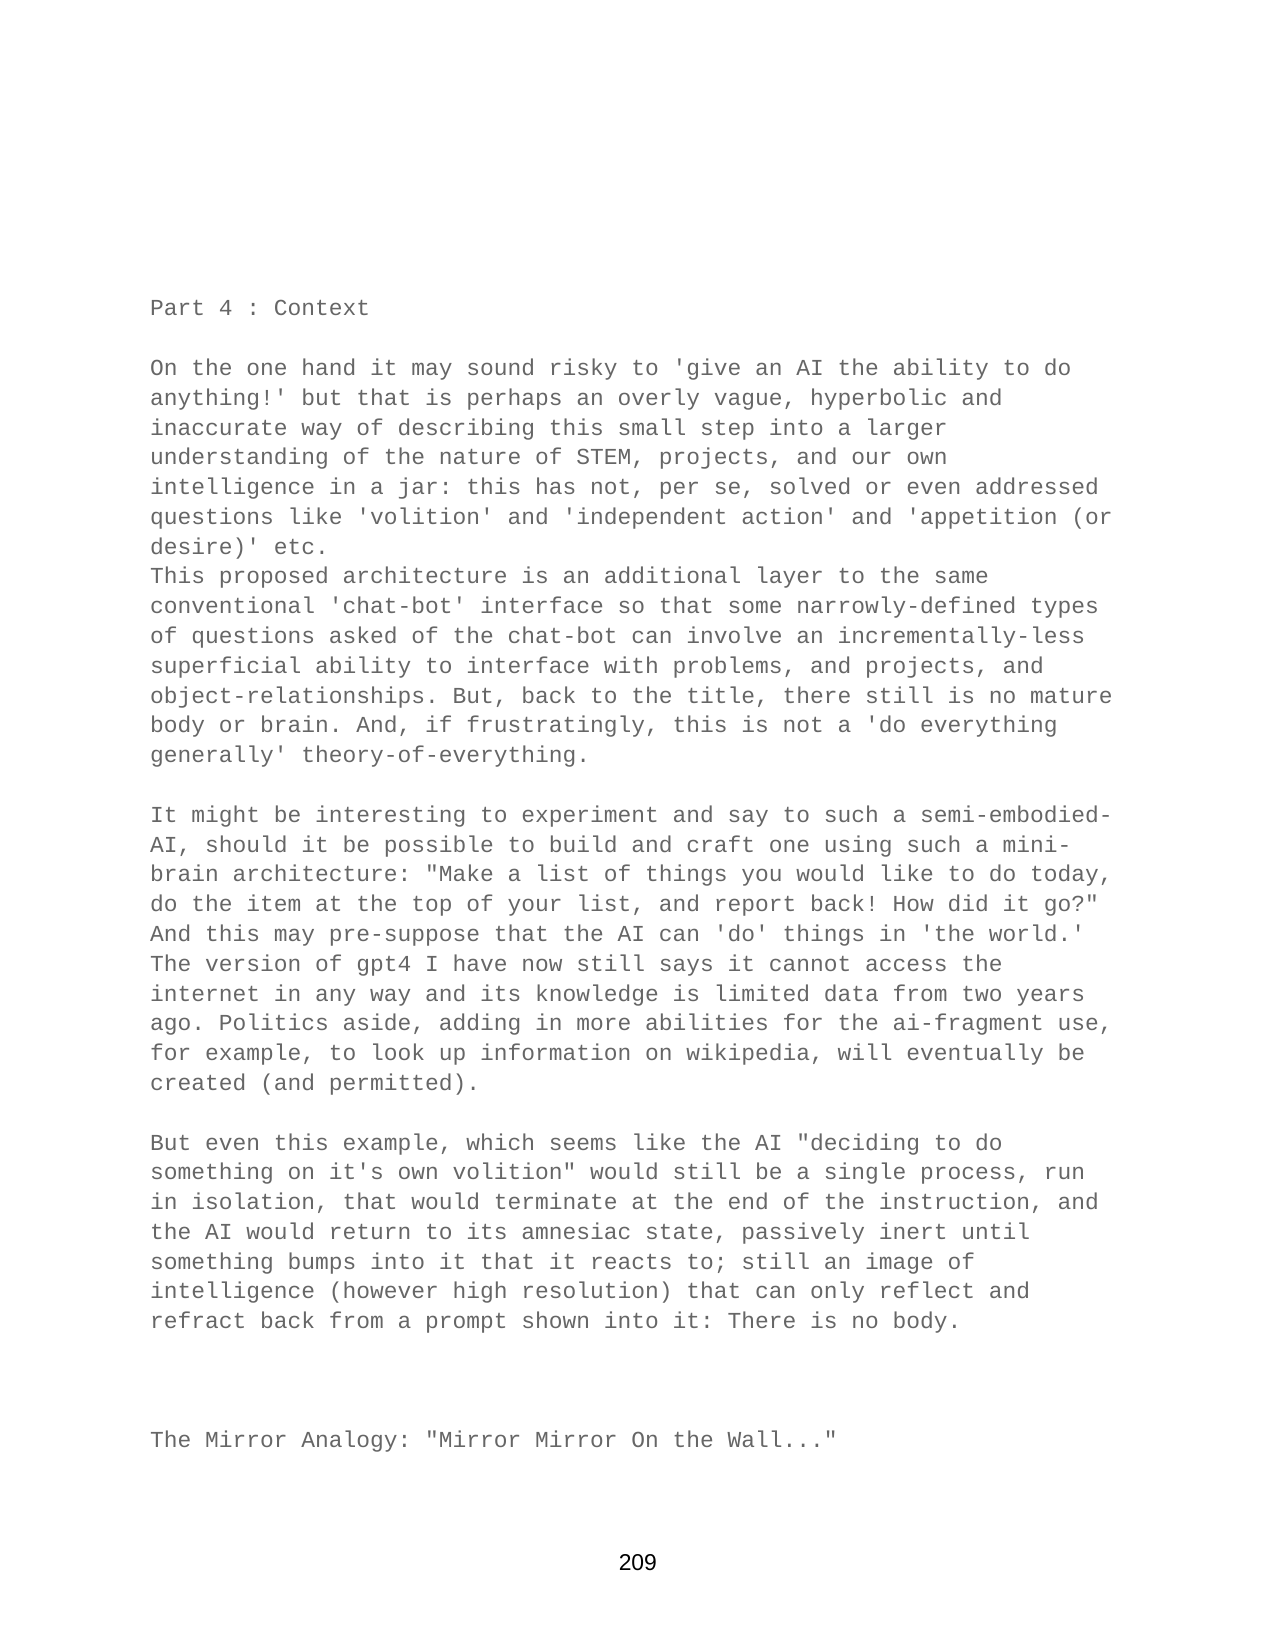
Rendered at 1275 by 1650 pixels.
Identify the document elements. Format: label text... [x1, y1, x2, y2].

text The Mirror Analogy: "Mirror Mirror On the Wall..." [150, 1429, 1125, 1455]
text Part 4 : Context [150, 297, 1125, 323]
text It might be interesting to experiment and say to such a semi-embodied-AI, should it be possible to build and craft one using such a mini-brain architecture: "Make a list of things you would like to do today, do the item at the top of your list, and report back! How did it go?" And this may pre-suppose that the AI can 'do' things in 'the world.' The version of gpt4 I have now still says it cannot access the internet in any way and its knowledge is limited data from two years ago. Politics aside, adding in more abilities for the ai-fragment use, for example, to look up information on wikipedia, will eventually be created (and permitted). [150, 803, 1125, 1097]
text But even this example, which seems like the AI "deciding to do something on it's own volition" would still be a single process, run in isolation, that would terminate at the end of the instruction, and the AI would return to its amnesiac state, passively inert until something bumps into it that it reacts to; still an image of intelligence (however high resolution) that can only reflect and refract back from a prompt shown into it: There is no body. [150, 1131, 1125, 1336]
text This proposed architecture is an additional layer to the same conventional 'chat-bot' interface so that some narrowly-defined types of questions asked of the chat-bot can involve an incrementally-less superficial ability to interface with problems, and projects, and object-relationships. But, back to the title, there still is no mature body or brain. And, if frustratingly, this is not a 'do everything generally' theory-of-everything. [150, 565, 1125, 769]
text On the one hand it may sound risky to 'give an AI the ability to do anything!' but that is perhaps an overly vague, hyperbolic and inaccurate way of describing this small step into a larger understanding of the nature of STEM, projects, and our own intelligence in a jar: this has not, per se, solved or even addressed questions like 'volition' and 'independent action' and 'appetition (or desire)' etc. [150, 356, 1125, 561]
